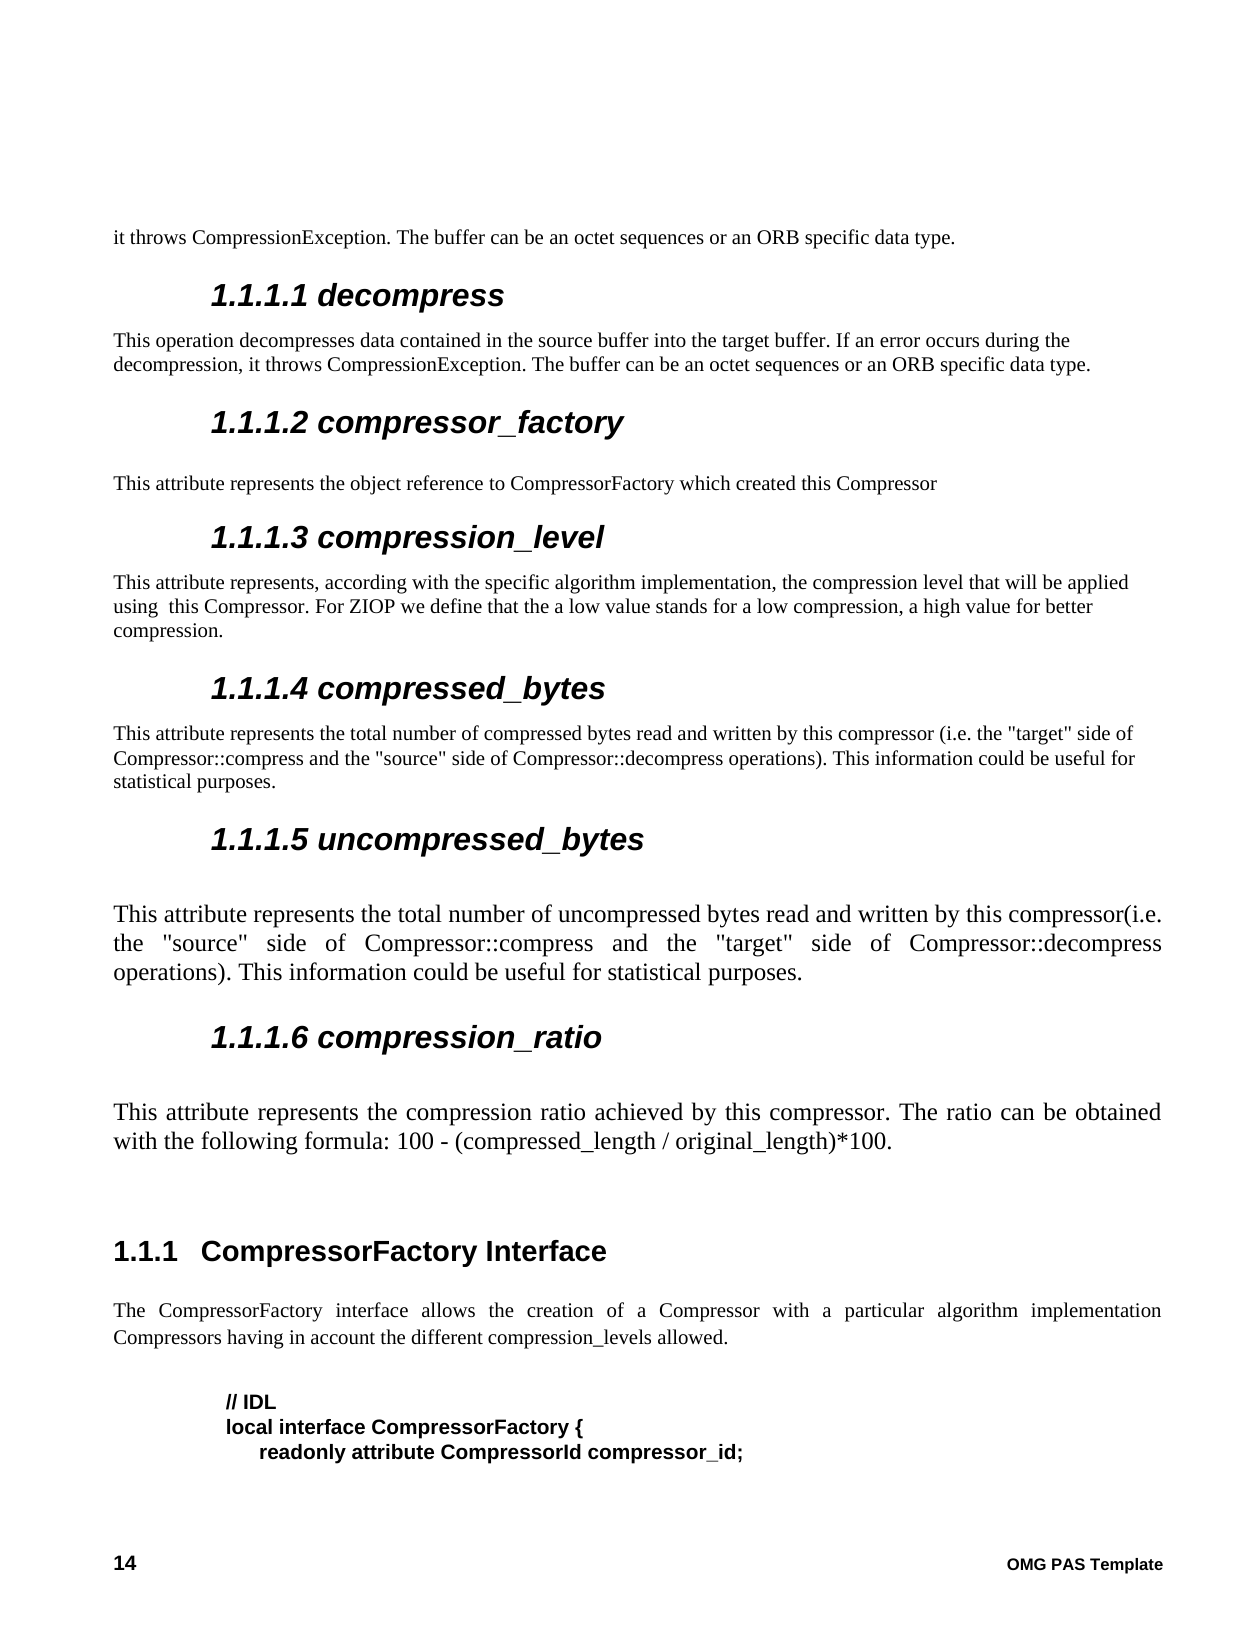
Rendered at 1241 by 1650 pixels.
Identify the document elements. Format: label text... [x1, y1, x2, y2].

text This attribute represents, according with the specific algorithm implementation, the compression level that will be applied using this Compressor. For ZIOP we define that the a low value stands for a low compression, a high value for better compression. [113, 570, 1163, 642]
subtitle uncompressed_bytes [202, 812, 1163, 857]
text This attribute represents the total number of compressed bytes read and written by this compressor (i.e. the "target" side of Compressor::compress and the "source" side of Compressor::decompress operations). This information could be useful for statistical purposes. [113, 721, 1163, 793]
text This attribute represents the object reference to CompressorFactory which created this Compressor [113, 469, 1163, 494]
subtitle compression_ratio [202, 1009, 1163, 1055]
text The CompressorFactory interface allows the creation of a Compressor with a particular algorithm implementation Compressors having in account the different compression_levels allowed. [113, 1295, 1163, 1349]
text readonly attribute CompressorId compressor_id; [186, 1439, 1163, 1464]
text This operation decompresses data contained in the source buffer into the target buffer. If an error occurs during the decompression, it throws CompressionException. The buffer can be an octet sequences or an ORB specific data type. [113, 328, 1163, 376]
subtitle decompress [202, 267, 1163, 313]
text This attribute represents the total number of uncompressed bytes read and written by this compressor(i.e. the "source" side of Compressor::compress and the "target" side of Compressor::decompress operations). This information could be useful for statistical purposes. [113, 899, 1163, 986]
subtitle compressed_bytes [202, 661, 1163, 706]
text local interface CompressorFactory { [186, 1414, 1163, 1439]
text it throws CompressionException. The buffer can be an octet sequences or an ORB specific data type. [113, 225, 1163, 249]
text This attribute represents the compression ratio achieved by this compressor. The ratio can be obtained with the following formula: 100 - (compressed_length / original_length)*100. [113, 1097, 1163, 1154]
text // IDL [186, 1389, 1163, 1414]
subtitle CompressorFactory Interface [113, 1222, 1163, 1267]
subtitle compressor_factory [202, 394, 1163, 440]
subtitle compression_level [202, 509, 1163, 555]
